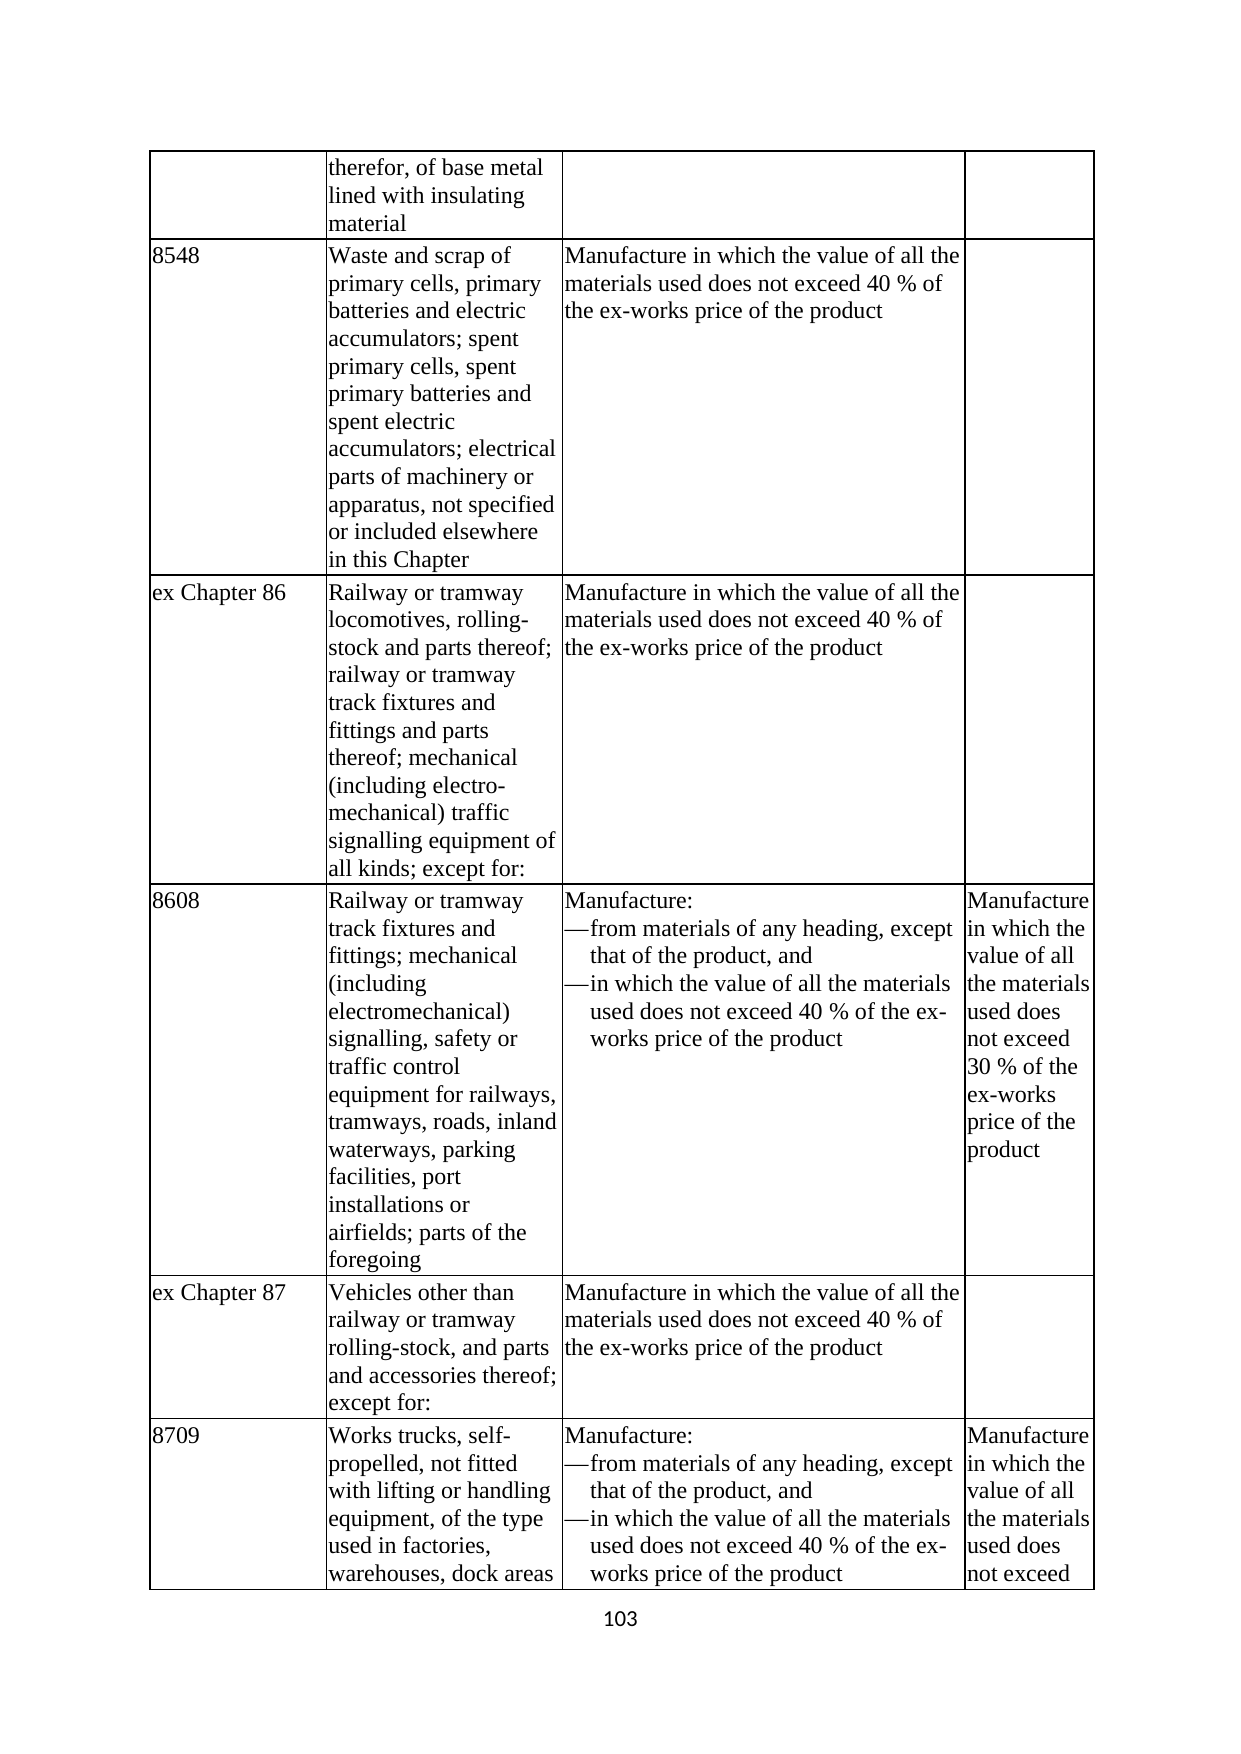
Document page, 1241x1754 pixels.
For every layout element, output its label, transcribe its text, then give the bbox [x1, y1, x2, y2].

table_cell Manufacture: [563, 1419, 964, 1588]
table_cell Manufacture in which the value of all the materials used does not exceed 40 % of the ex-works price of the product [563, 240, 964, 574]
table_header in which the value of all the materials used does not exceed 40 % of the ex-works price of the product [590, 969, 963, 1052]
table_cell ex Chapter 86 [151, 576, 326, 883]
table_cell Works trucks, self-propelled, not fitted with lifting or handling equipment, of the type used in factories, warehouses, dock areas [327, 1419, 562, 1588]
table_header from materials of any heading, except that of the product, and [590, 914, 963, 969]
table_header — [564, 969, 590, 1052]
table_header from materials of any heading, except that of the product, and [590, 1449, 963, 1504]
table_cell Manufacture: [563, 885, 964, 1274]
table_header in which the value of all the materials used does not exceed 40 % of the ex-works price of the product [590, 1504, 963, 1587]
table_cell ex Chapter 87 [151, 1276, 326, 1418]
table_cell [966, 576, 1093, 883]
table_cell Manufacture in which the value of all the materials used does not exceed 40 % of the ex-works price of the product [563, 576, 964, 883]
table_header — [564, 1504, 590, 1587]
table_header — [564, 1449, 590, 1504]
table_cell Vehicles other than railway or tramway rolling-stock, and parts and accessories thereof; except for: [327, 1276, 562, 1418]
table_cell [151, 152, 326, 238]
table_cell Railway or tramway track fixtures and fittings; mechanical (including electromechanical) signalling, safety or traffic control equipment for railways, tramways, roads, inland waterways, parking facilities, port installations or airfields; parts of the foregoing [327, 885, 562, 1274]
table_cell Manufacture in which the value of all the materials used does not exceed 30 % of the ex-works price of the product [966, 885, 1093, 1274]
table_cell [966, 152, 1093, 238]
table_cell 8608 [151, 885, 326, 1274]
table_cell Manufacture in which the value of all the materials used does not exceed [966, 1419, 1093, 1588]
table_cell therefor, of base metal lined with insulating material [327, 152, 562, 238]
table_cell 8709 [151, 1419, 326, 1588]
table_header — [564, 914, 590, 969]
table_cell [966, 240, 1093, 574]
table_cell Manufacture in which the value of all the materials used does not exceed 40 % of the ex-works price of the product [563, 1276, 964, 1418]
table_cell [966, 1276, 1093, 1418]
table_cell [563, 152, 964, 238]
table_cell Waste and scrap of primary cells, primary batteries and electric accumulators; spent primary cells, spent primary batteries and spent electric accumulators; electrical parts of machinery or apparatus, not specified or included elsewhere in this Chapter [327, 240, 562, 574]
table_cell Railway or tramway locomotives, rolling-stock and parts thereof; railway or tramway track fixtures and fittings and parts thereof; mechanical (including electro-mechanical) traffic signalling equipment of all kinds; except for: [327, 576, 562, 883]
table_cell 8548 [151, 240, 326, 574]
